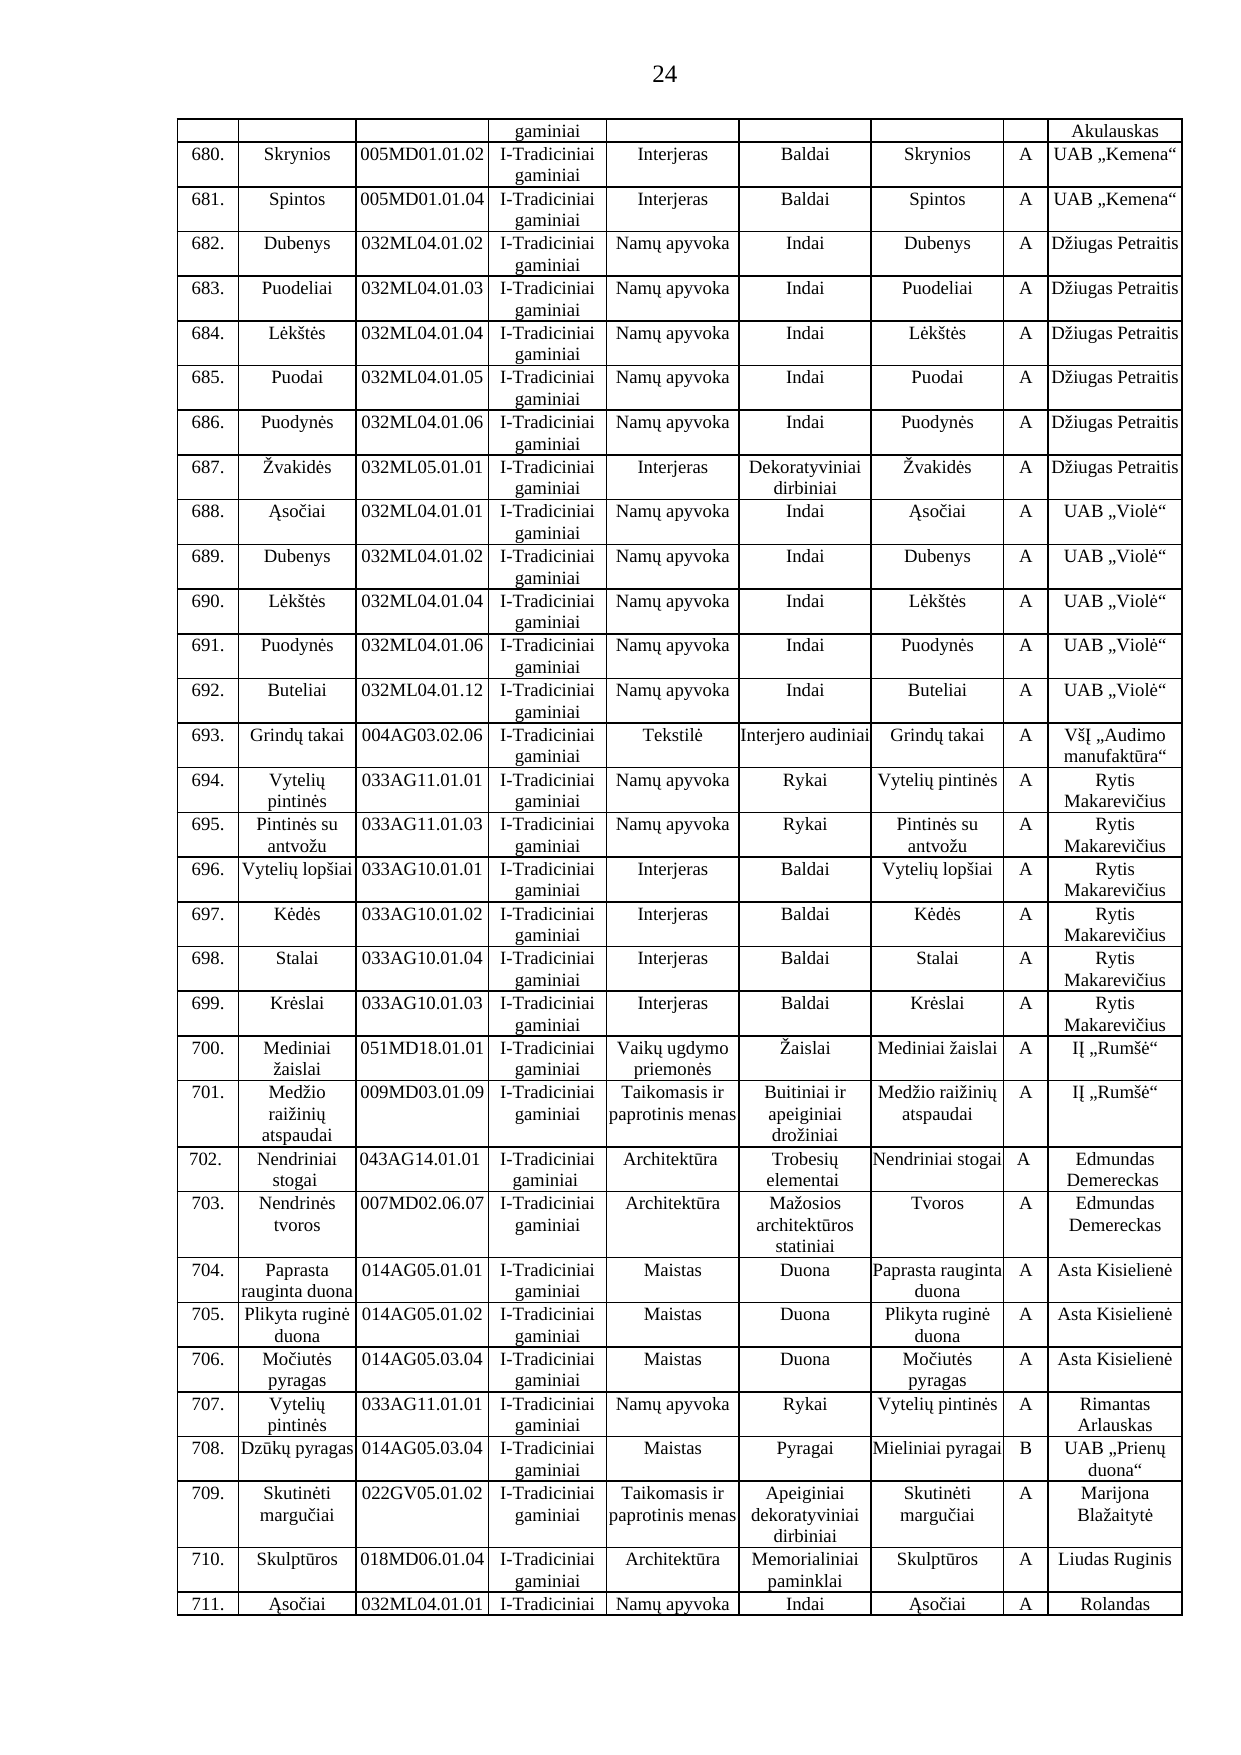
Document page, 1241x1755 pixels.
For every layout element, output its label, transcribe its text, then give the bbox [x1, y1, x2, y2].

table_cell [740, 120, 870, 141]
table_cell UAB „Kemena“ [1049, 143, 1181, 186]
table_cell Pyragai [740, 1437, 870, 1480]
table_cell Kėdės [872, 903, 1003, 946]
table_cell 022GV05.01.02 [357, 1482, 488, 1547]
table_cell Duona [740, 1258, 870, 1302]
table_cell Buteliai [239, 679, 355, 722]
table_cell 711. [178, 1593, 238, 1614]
table_cell Baldai [740, 903, 870, 946]
table_cell 696. [178, 858, 238, 901]
table_cell UAB „Violė“ [1049, 635, 1181, 677]
table_cell Architektūra [607, 1548, 738, 1591]
table_cell Indai [740, 500, 870, 543]
table_cell Namų apyvoka [607, 635, 738, 677]
table_cell Asta Kisielienė [1049, 1348, 1181, 1391]
table_cell Nendriniai stogai [239, 1148, 355, 1191]
table_cell I-Tradiciniai gaminiai [489, 947, 606, 990]
table_cell 684. [178, 322, 238, 365]
table_cell Indai [740, 366, 870, 409]
table_cell Džiugas Petraitis [1049, 232, 1181, 275]
table_cell A [1004, 1593, 1047, 1614]
table_cell 698. [178, 947, 238, 990]
table_cell 033AG11.01.01 [357, 1393, 488, 1436]
table_cell Indai [740, 1593, 870, 1614]
table_cell Puodai [239, 366, 355, 409]
table_cell 681. [178, 188, 238, 231]
table_cell A [1004, 1482, 1047, 1547]
table_cell I-Tradiciniai gaminiai [489, 1548, 606, 1591]
table_cell 009MD03.01.09 [357, 1081, 488, 1146]
table_cell Pintinės su antvožu [872, 813, 1003, 856]
table_cell Akulauskas [1049, 120, 1181, 141]
table_cell Krėslai [872, 992, 1003, 1035]
table_cell Grindų takai [239, 724, 355, 767]
table_cell Skutinėti margučiai [872, 1482, 1003, 1547]
table_cell 685. [178, 366, 238, 409]
table_cell Spintos [239, 188, 355, 231]
table_cell 693. [178, 724, 238, 767]
table_cell Maistas [607, 1348, 738, 1391]
table_cell Vytelių pintinės [239, 768, 355, 812]
table_cell [872, 120, 1003, 141]
table_cell Interjeras [607, 947, 738, 990]
table_cell VšĮ „Audimo manufaktūra“ [1049, 724, 1181, 767]
table_cell I-Tradiciniai gaminiai [489, 768, 606, 812]
table_cell Ąsočiai [239, 1593, 355, 1614]
table_cell UAB „Violė“ [1049, 500, 1181, 543]
table_cell Taikomasis ir paprotinis menas [607, 1081, 738, 1146]
table_cell Močiutės pyragas [239, 1348, 355, 1391]
table_cell Vytelių pintinės [872, 1393, 1003, 1436]
table_cell 018MD06.01.04 [357, 1548, 488, 1591]
table_cell 688. [178, 500, 238, 543]
table_cell Baldai [740, 143, 870, 186]
table_cell Puodynės [872, 635, 1003, 677]
table_cell Mažosios architektūros statiniai [740, 1192, 870, 1257]
table_cell A [1004, 1081, 1047, 1146]
table_cell Tekstilė [607, 724, 738, 767]
table_cell Džiugas Petraitis [1049, 411, 1181, 454]
table_cell Taikomasis ir paprotinis menas [607, 1482, 738, 1547]
table_cell 700. [178, 1037, 238, 1080]
table_cell Namų apyvoka [607, 277, 738, 320]
table_cell Namų apyvoka [607, 411, 738, 454]
table_cell Baldai [740, 992, 870, 1035]
table_cell Namų apyvoka [607, 500, 738, 543]
table_cell Namų apyvoka [607, 590, 738, 633]
table_cell Baldai [740, 947, 870, 990]
table_cell 032ML04.01.12 [357, 679, 488, 722]
table_cell Dzūkų pyragas [239, 1437, 355, 1480]
table_cell 689. [178, 545, 238, 588]
table_cell 032ML05.01.01 [357, 456, 488, 499]
table_cell Baldai [740, 858, 870, 901]
table_cell 014AG05.01.01 [357, 1258, 488, 1302]
table_cell 710. [178, 1548, 238, 1591]
table_cell Apeiginiai dekoratyviniai dirbiniai [740, 1482, 870, 1547]
table_cell Dubenys [239, 232, 355, 275]
table_cell Lėkštės [872, 590, 1003, 633]
table_cell I-Tradiciniai gaminiai [489, 1482, 606, 1547]
table_cell I-Tradiciniai gaminiai [489, 1037, 606, 1080]
table_cell Trobesių elementai [740, 1148, 870, 1191]
table_cell Rytis Makarevičius [1049, 813, 1181, 856]
table_cell Rolandas [1049, 1593, 1181, 1614]
table_cell I-Tradiciniai gaminiai [489, 366, 606, 409]
table_cell Vytelių lopšiai [872, 858, 1003, 901]
table_cell Rykai [740, 813, 870, 856]
table_cell I-Tradiciniai gaminiai [489, 1437, 606, 1480]
table_cell Indai [740, 545, 870, 588]
table_cell A [1004, 1303, 1047, 1346]
table_cell I-Tradiciniai [489, 1593, 606, 1614]
table_cell IĮ „Rumšė“ [1049, 1037, 1181, 1080]
table_cell Duona [740, 1348, 870, 1391]
table_cell I-Tradiciniai gaminiai [489, 903, 606, 946]
table_cell I-Tradiciniai gaminiai [489, 1192, 606, 1257]
table_cell 033AG10.01.02 [357, 903, 488, 946]
table_cell A [1004, 143, 1047, 186]
table_cell Džiugas Petraitis [1049, 322, 1181, 365]
table_cell A [1004, 188, 1047, 231]
table_cell Paprasta rauginta duona [872, 1258, 1003, 1302]
table_cell I-Tradiciniai gaminiai [489, 1348, 606, 1391]
table_cell Architektūra [607, 1148, 738, 1191]
table_cell 033AG10.01.03 [357, 992, 488, 1035]
table_cell 014AG05.03.04 [357, 1348, 488, 1391]
table_cell Medžio raižinių atspaudai [872, 1081, 1003, 1146]
table_cell A [1004, 768, 1047, 812]
table_cell I-Tradiciniai gaminiai [489, 143, 606, 186]
table_cell A [1004, 858, 1047, 901]
table_cell 032ML04.01.04 [357, 322, 488, 365]
table_cell Ąsočiai [239, 500, 355, 543]
table_cell A [1004, 545, 1047, 588]
table_cell Indai [740, 277, 870, 320]
table_cell Marijona Blažaitytė [1049, 1482, 1181, 1547]
table_cell Namų apyvoka [607, 768, 738, 812]
table_cell Nendriniai stogai [872, 1148, 1003, 1191]
table_cell A [1004, 1148, 1047, 1191]
table_cell I-Tradiciniai gaminiai [489, 724, 606, 767]
table_cell 033AG11.01.01 [357, 768, 488, 812]
table_cell 032ML04.01.03 [357, 277, 488, 320]
table_cell Vytelių lopšiai [239, 858, 355, 901]
table_cell 687. [178, 456, 238, 499]
table_cell 033AG10.01.01 [357, 858, 488, 901]
table_cell Ąsočiai [872, 500, 1003, 543]
table_cell UAB „Prienų duona“ [1049, 1437, 1181, 1480]
table_cell Rytis Makarevičius [1049, 768, 1181, 812]
table_cell Memorialiniai paminklai [740, 1548, 870, 1591]
table_cell Spintos [872, 188, 1003, 231]
table_cell Pintinės su antvožu [239, 813, 355, 856]
table_cell Puodeliai [872, 277, 1003, 320]
table_cell UAB „Violė“ [1049, 545, 1181, 588]
table_cell 683. [178, 277, 238, 320]
table_cell Kėdės [239, 903, 355, 946]
table_cell I-Tradiciniai gaminiai [489, 992, 606, 1035]
table_cell Asta Kisielienė [1049, 1258, 1181, 1302]
table_cell Indai [740, 322, 870, 365]
table_cell Namų apyvoka [607, 1393, 738, 1436]
table_cell I-Tradiciniai gaminiai [489, 456, 606, 499]
table_cell Džiugas Petraitis [1049, 277, 1181, 320]
table_cell I-Tradiciniai gaminiai [489, 232, 606, 275]
table_cell Žaislai [740, 1037, 870, 1080]
table_cell 032ML04.01.01 [357, 1593, 488, 1614]
table_cell Puodynės [872, 411, 1003, 454]
table_cell 709. [178, 1482, 238, 1547]
table_cell 692. [178, 679, 238, 722]
table_cell Interjeras [607, 858, 738, 901]
table_cell 005MD01.01.02 [357, 143, 488, 186]
table_cell I-Tradiciniai gaminiai [489, 1393, 606, 1436]
table_cell Rykai [740, 1393, 870, 1436]
table_cell 697. [178, 903, 238, 946]
table_cell Vytelių pintinės [872, 768, 1003, 812]
table_cell Indai [740, 590, 870, 633]
table_cell 032ML04.01.01 [357, 500, 488, 543]
table_cell Interjeras [607, 143, 738, 186]
table_cell 032ML04.01.02 [357, 545, 488, 588]
table_cell I-Tradiciniai gaminiai [489, 500, 606, 543]
table_cell A [1004, 903, 1047, 946]
table_cell I-Tradiciniai gaminiai [489, 545, 606, 588]
table_cell Žvakidės [239, 456, 355, 499]
table_cell A [1004, 456, 1047, 499]
table_cell Indai [740, 635, 870, 677]
table_cell 708. [178, 1437, 238, 1480]
table_cell 004AG03.02.06 [357, 724, 488, 767]
table_cell Mieliniai pyragai [872, 1437, 1003, 1480]
table_cell Indai [740, 411, 870, 454]
table_cell Interjeras [607, 188, 738, 231]
table_cell A [1004, 679, 1047, 722]
table_cell Namų apyvoka [607, 232, 738, 275]
table_cell 702. [178, 1148, 238, 1191]
table_cell Stalai [872, 947, 1003, 990]
table_cell Džiugas Petraitis [1049, 456, 1181, 499]
table_cell A [1004, 1548, 1047, 1591]
table_cell A [1004, 724, 1047, 767]
table_cell 706. [178, 1348, 238, 1391]
table_cell Grindų takai [872, 724, 1003, 767]
table_cell A [1004, 813, 1047, 856]
table_cell Paprasta rauginta duona [239, 1258, 355, 1302]
table_cell Puodynės [239, 635, 355, 677]
table_cell Skutinėti margučiai [239, 1482, 355, 1547]
table_cell Tvoros [872, 1192, 1003, 1257]
table_cell A [1004, 1037, 1047, 1080]
table_cell B [1004, 1437, 1047, 1480]
table_cell Namų apyvoka [607, 679, 738, 722]
table_cell 032ML04.01.06 [357, 411, 488, 454]
table_cell 007MD02.06.07 [357, 1192, 488, 1257]
table_cell 032ML04.01.05 [357, 366, 488, 409]
table_cell Interjeras [607, 903, 738, 946]
table_cell 704. [178, 1258, 238, 1302]
table_cell [178, 120, 238, 141]
table_cell 695. [178, 813, 238, 856]
table_cell Rytis Makarevičius [1049, 858, 1181, 901]
table_cell Asta Kisielienė [1049, 1303, 1181, 1346]
table_cell I-Tradiciniai gaminiai [489, 590, 606, 633]
table_cell 701. [178, 1081, 238, 1146]
table_cell Lėkštės [872, 322, 1003, 365]
table_cell Namų apyvoka [607, 545, 738, 588]
table_cell A [1004, 322, 1047, 365]
table_cell 033AG11.01.03 [357, 813, 488, 856]
table_cell 051MD18.01.01 [357, 1037, 488, 1080]
table_cell UAB „Violė“ [1049, 679, 1181, 722]
table_cell Vytelių pintinės [239, 1393, 355, 1436]
table_cell 680. [178, 143, 238, 186]
table_cell 005MD01.01.04 [357, 188, 488, 231]
table_cell Stalai [239, 947, 355, 990]
table_cell [607, 120, 738, 141]
table_cell 691. [178, 635, 238, 677]
table_cell Maistas [607, 1258, 738, 1302]
table_cell Rytis Makarevičius [1049, 992, 1181, 1035]
table_cell Maistas [607, 1303, 738, 1346]
table_cell Dubenys [239, 545, 355, 588]
table_cell 703. [178, 1192, 238, 1257]
table_cell 032ML04.01.02 [357, 232, 488, 275]
table_cell A [1004, 947, 1047, 990]
table_cell Skrynios [239, 143, 355, 186]
table_cell Dekoratyviniai dirbiniai [740, 456, 870, 499]
table_cell [1004, 120, 1047, 141]
table_cell 032ML04.01.06 [357, 635, 488, 677]
table_cell Lėkštės [239, 322, 355, 365]
table_cell Vaikų ugdymo priemonės [607, 1037, 738, 1080]
table_cell Skrynios [872, 143, 1003, 186]
table_cell Architektūra [607, 1192, 738, 1257]
table_cell gaminiai [489, 120, 606, 141]
table_cell I-Tradiciniai gaminiai [489, 322, 606, 365]
table_cell I-Tradiciniai gaminiai [489, 635, 606, 677]
table_cell A [1004, 590, 1047, 633]
table_cell Džiugas Petraitis [1049, 366, 1181, 409]
table_cell Skulptūros [239, 1548, 355, 1591]
table_cell Edmundas Demereckas [1049, 1192, 1181, 1257]
table_cell Maistas [607, 1437, 738, 1480]
table_cell Krėslai [239, 992, 355, 1035]
table_cell I-Tradiciniai gaminiai [489, 1258, 606, 1302]
table_cell 686. [178, 411, 238, 454]
table_cell Baldai [740, 188, 870, 231]
table_cell A [1004, 277, 1047, 320]
table_cell A [1004, 992, 1047, 1035]
table_cell 690. [178, 590, 238, 633]
table_cell Interjeras [607, 992, 738, 1035]
table_cell Puodeliai [239, 277, 355, 320]
table_cell A [1004, 500, 1047, 543]
table_cell A [1004, 411, 1047, 454]
table_cell Medžio raižinių atspaudai [239, 1081, 355, 1146]
table_cell Mediniai žaislai [239, 1037, 355, 1080]
table_cell Namų apyvoka [607, 1593, 738, 1614]
table_cell Puodai [872, 366, 1003, 409]
table_cell A [1004, 232, 1047, 275]
table_cell A [1004, 1348, 1047, 1391]
table_cell A [1004, 1393, 1047, 1436]
table_cell Indai [740, 679, 870, 722]
table_cell 682. [178, 232, 238, 275]
table_cell 043AG14.01.01 [357, 1148, 488, 1191]
table_cell [357, 120, 488, 141]
table_cell 014AG05.01.02 [357, 1303, 488, 1346]
table_cell I-Tradiciniai gaminiai [489, 679, 606, 722]
table_cell Namų apyvoka [607, 813, 738, 856]
table_cell I-Tradiciniai gaminiai [489, 858, 606, 901]
table_cell 705. [178, 1303, 238, 1346]
table_cell Interjero audiniai [740, 724, 870, 767]
table_cell I-Tradiciniai gaminiai [489, 411, 606, 454]
table_cell Skulptūros [872, 1548, 1003, 1591]
table_cell A [1004, 1192, 1047, 1257]
table_cell Dubenys [872, 545, 1003, 588]
table_cell Lėkštės [239, 590, 355, 633]
table_cell Dubenys [872, 232, 1003, 275]
table_cell Interjeras [607, 456, 738, 499]
table_cell 699. [178, 992, 238, 1035]
table_cell I-Tradiciniai gaminiai [489, 813, 606, 856]
table_cell I-Tradiciniai gaminiai [489, 188, 606, 231]
table_cell Indai [740, 232, 870, 275]
table_cell Liudas Ruginis [1049, 1548, 1181, 1591]
table_cell Rimantas Arlauskas [1049, 1393, 1181, 1436]
table_cell Ąsočiai [872, 1593, 1003, 1614]
table_cell Plikyta ruginė duona [872, 1303, 1003, 1346]
table_cell Namų apyvoka [607, 322, 738, 365]
table_cell Edmundas Demereckas [1049, 1148, 1181, 1191]
table_cell A [1004, 1258, 1047, 1302]
table_cell [239, 120, 355, 141]
table_cell Rykai [740, 768, 870, 812]
table_cell Rytis Makarevičius [1049, 947, 1181, 990]
table_cell Duona [740, 1303, 870, 1346]
table_cell Mediniai žaislai [872, 1037, 1003, 1080]
table_cell Plikyta ruginė duona [239, 1303, 355, 1346]
table_cell UAB „Violė“ [1049, 590, 1181, 633]
table_cell Namų apyvoka [607, 366, 738, 409]
table_cell I-Tradiciniai gaminiai [489, 1303, 606, 1346]
table_cell UAB „Kemena“ [1049, 188, 1181, 231]
table_cell Žvakidės [872, 456, 1003, 499]
table_cell 032ML04.01.04 [357, 590, 488, 633]
table_cell I-Tradiciniai gaminiai [489, 1081, 606, 1146]
table_cell A [1004, 366, 1047, 409]
table_cell A [1004, 635, 1047, 677]
table_cell 014AG05.03.04 [357, 1437, 488, 1480]
table_cell 694. [178, 768, 238, 812]
table_cell I-Tradiciniai gaminiai [489, 277, 606, 320]
table_cell Buitiniai ir apeiginiai drožiniai [740, 1081, 870, 1146]
table_cell Rytis Makarevičius [1049, 903, 1181, 946]
table_cell Buteliai [872, 679, 1003, 722]
table_cell 707. [178, 1393, 238, 1436]
table_cell 033AG10.01.04 [357, 947, 488, 990]
table_cell Nendrinės tvoros [239, 1192, 355, 1257]
table_cell IĮ „Rumšė“ [1049, 1081, 1181, 1146]
table_cell I-Tradiciniai gaminiai [489, 1148, 606, 1191]
table_cell Puodynės [239, 411, 355, 454]
table_cell Močiutės pyragas [872, 1348, 1003, 1391]
